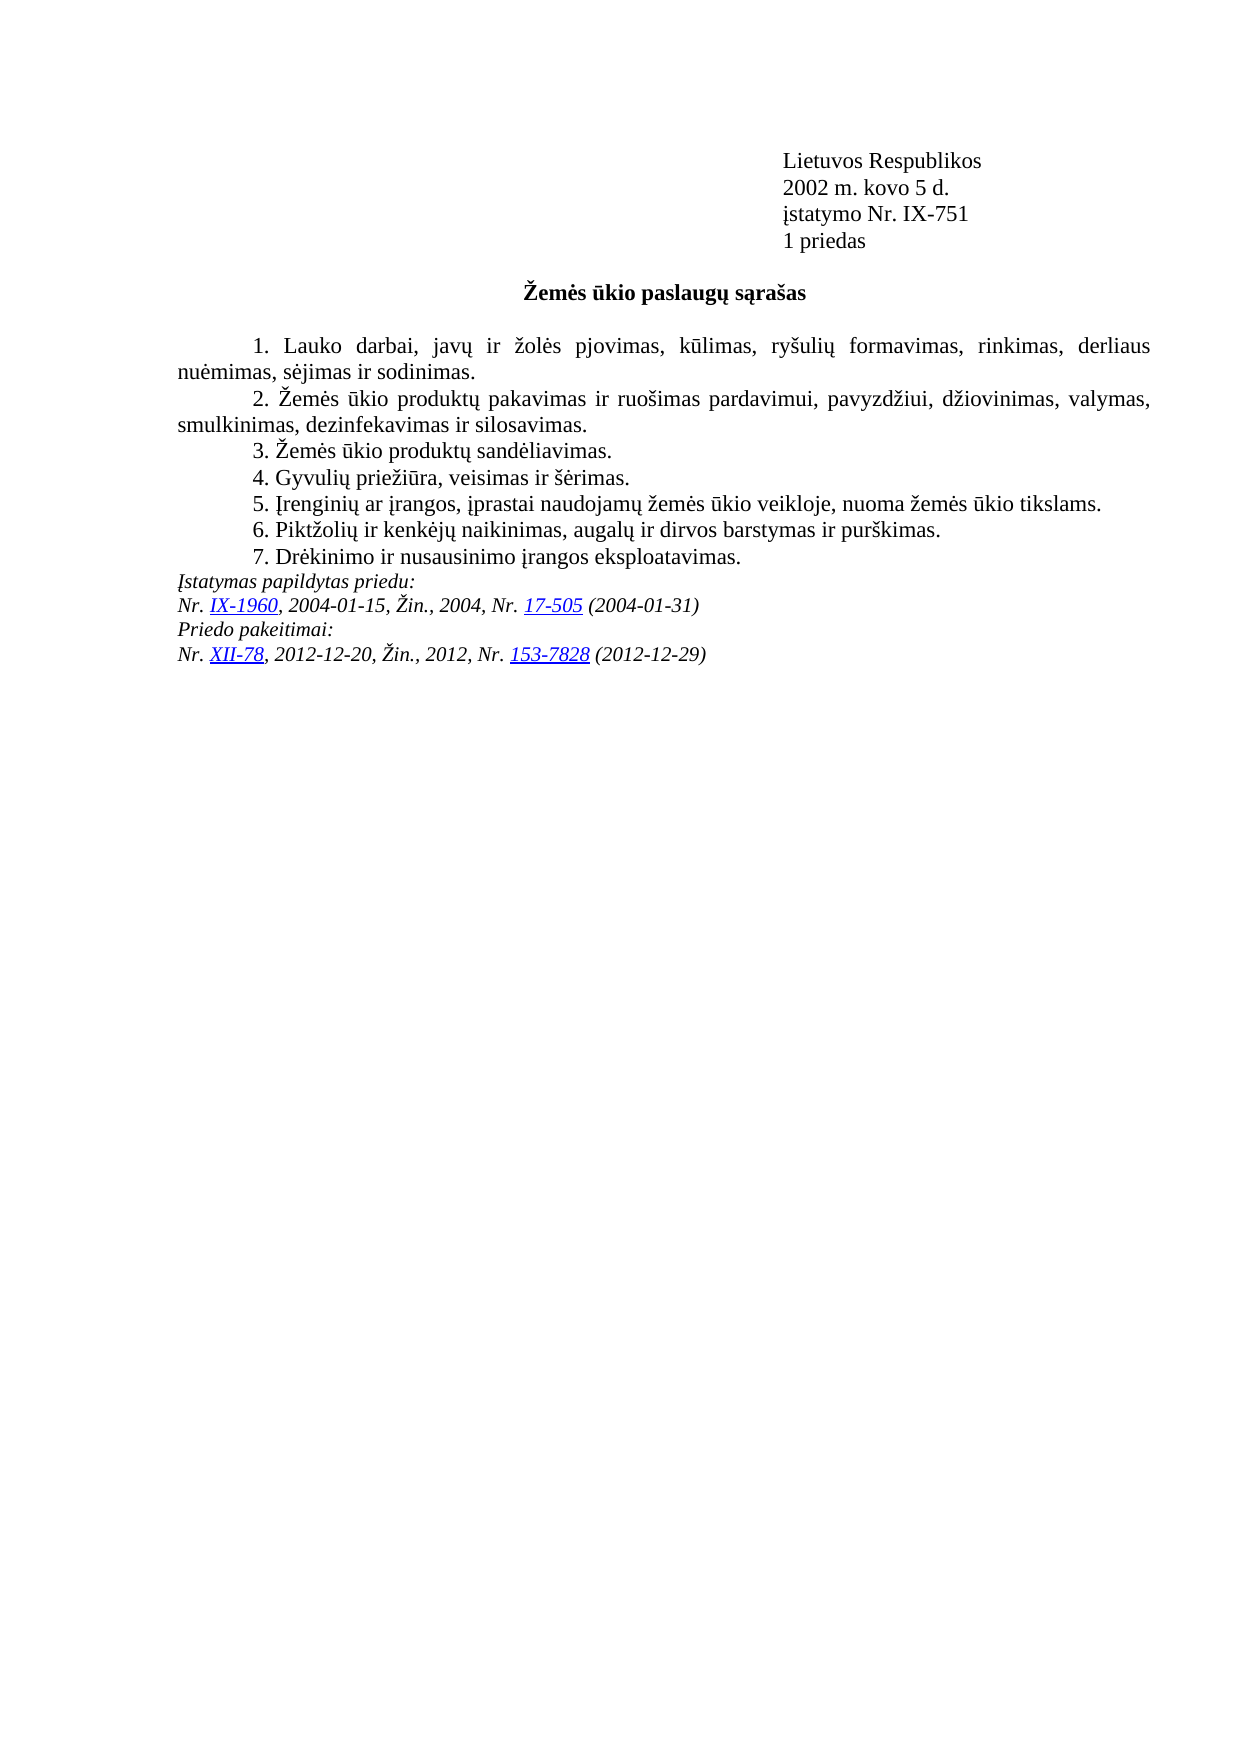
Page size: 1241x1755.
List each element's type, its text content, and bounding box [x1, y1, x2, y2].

text 4. Gyvulių priežiūra, veisimas ir šėrimas. [177, 464, 1152, 490]
text 5. Įrenginių ar įrangos, įprastai naudojamų žemės ūkio veikloje, nuoma žemės ūkio tikslams. [177, 490, 1152, 517]
text Nr. XII-78, 2012-12-20, Žin., 2012, Nr. 153-7828 (2012-12-29) [177, 641, 1152, 666]
text Lietuvos Respublikos [702, 148, 1152, 174]
text 6. Piktžolių ir kenkėjų naikinimas, augalų ir dirvos barstymas ir purškimas. [177, 517, 1152, 543]
text Nr. IX-1960, 2004-01-15, Žin., 2004, Nr. 17-505 (2004-01-31) [177, 593, 1152, 617]
text 7. Drėkinimo ir nusausinimo įrangos eksploatavimas. [177, 543, 1152, 569]
text Žemės ūkio paslaugų sąrašas [177, 279, 1152, 306]
text Priedo pakeitimai: [177, 617, 1152, 641]
text 3. Žemės ūkio produktų sandėliavimas. [177, 437, 1152, 464]
text 1. Lauko darbai, javų ir žolės pjovimas, kūlimas, ryšulių formavimas, rinkimas, derliaus nuėmimas, sėjimas ir sodinimas. [177, 332, 1152, 385]
text 2002 m. kovo 5 d. [177, 174, 1152, 200]
text 1 priedas [177, 227, 1152, 253]
text Įstatymas papildytas priedu: [177, 569, 1152, 593]
text įstatymo Nr. IX-751 [177, 200, 1152, 227]
text 2. Žemės ūkio produktų pakavimas ir ruošimas pardavimui, pavyzdžiui, džiovinimas, valymas, smulkinimas, dezinfekavimas ir silosavimas. [177, 385, 1152, 437]
